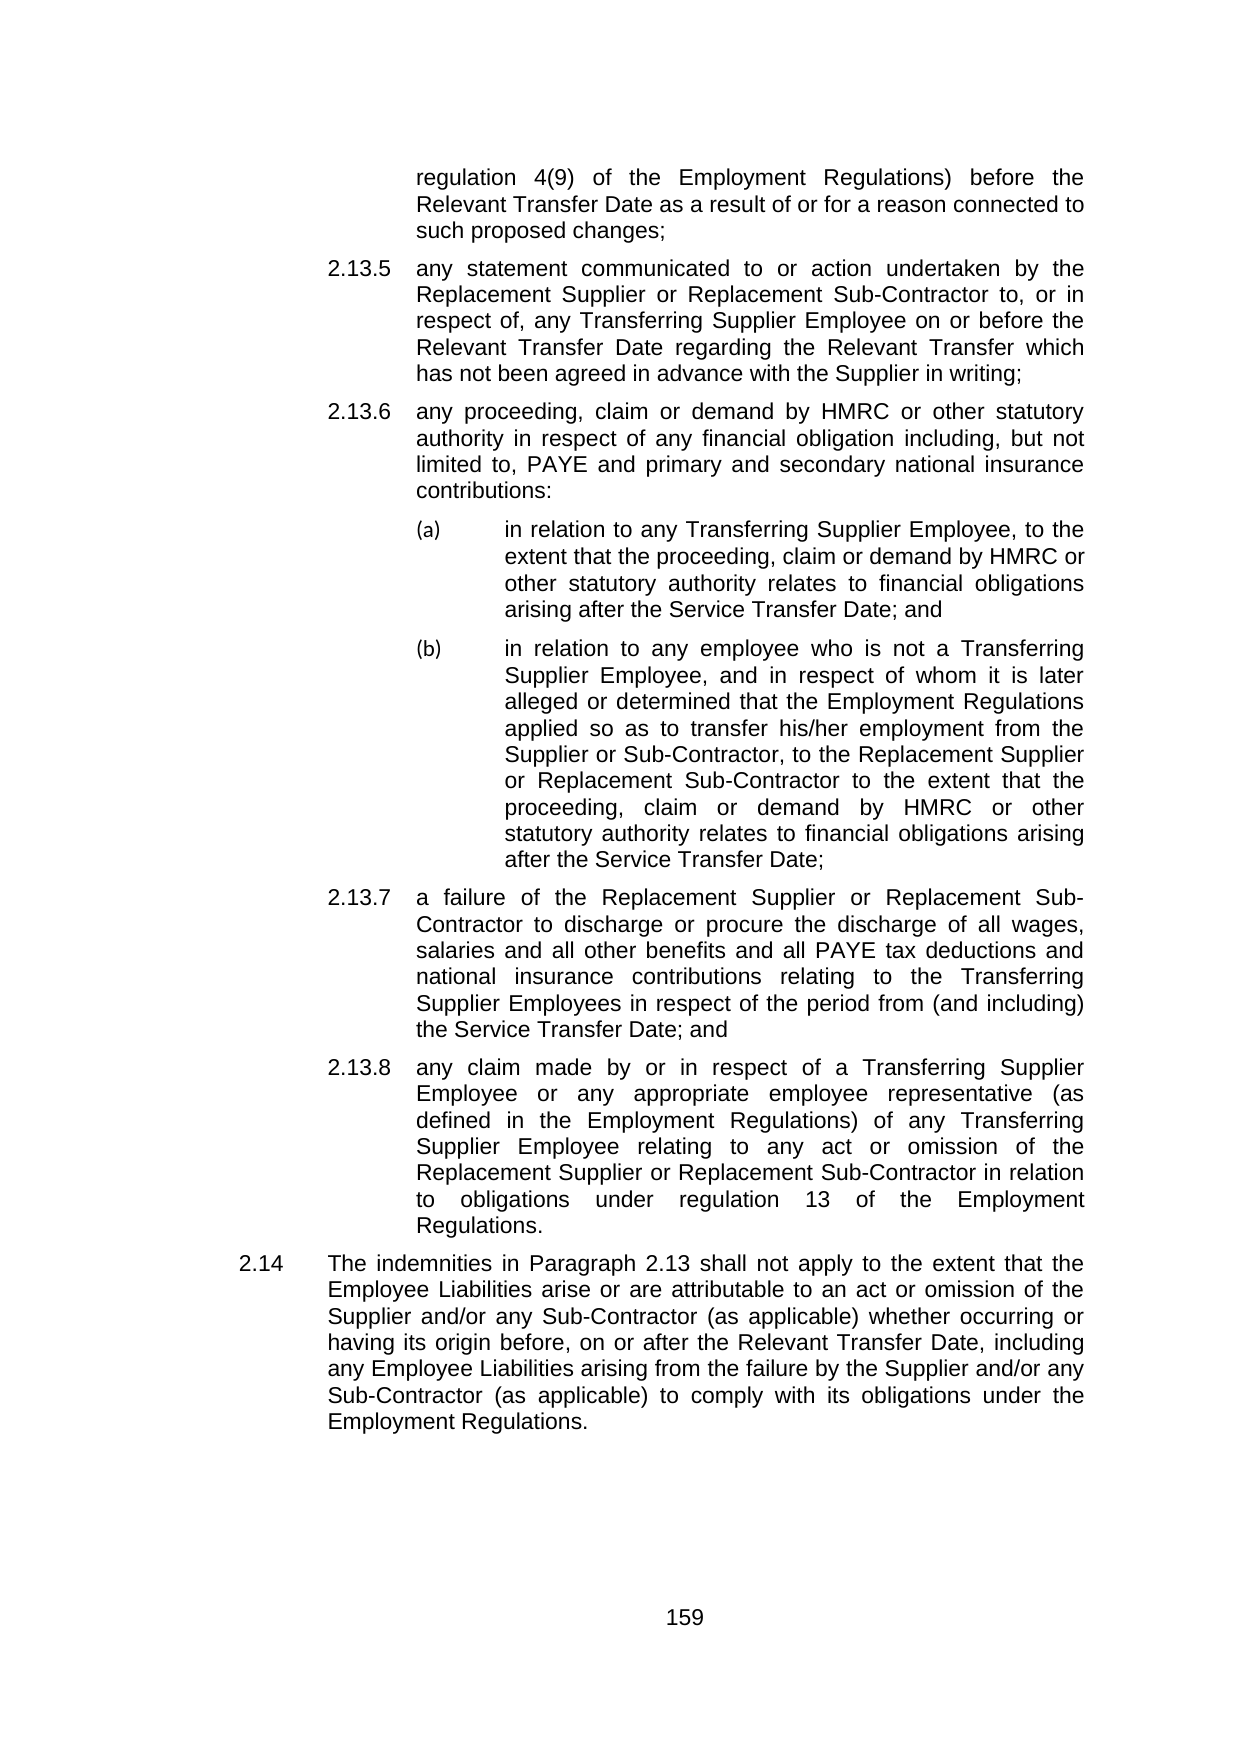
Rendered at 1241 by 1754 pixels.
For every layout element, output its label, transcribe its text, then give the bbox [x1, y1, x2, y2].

list any proceeding, claim or demand by HMRC or other statutory authority in respect of any financial obligation including, but not limited to, PAYE and primary and secondary national insurance contributions: [327, 398, 1085, 503]
list a failure of the Replacement Supplier or Replacement Sub-Contractor to discharge or procure the discharge of all wages, salaries and all other benefits and all PAYE tax deductions and national insurance contributions relating to the Transferring Supplier Employees in respect of the period from (and including) the Service Transfer Date; and [327, 884, 1085, 1042]
list any claim made by or in respect of a Transferring Supplier Employee or any appropriate employee representative (as defined in the Employment Regulations) of any Transferring Supplier Employee relating to any act or omission of the Replacement Supplier or Replacement Sub-Contractor in relation to obligations under regulation 13 of the Employment Regulations. [327, 1054, 1085, 1238]
list The indemnities in Paragraph 2.13 shall not apply to the extent that the Employee Liabilities arise or are attributable to an act or omission of the Supplier and/or any Sub-Contractor (as applicable) whether occurring or having its origin before, on or after the Relevant Transfer Date, including any Employee Liabilities arising from the failure by the Supplier and/or any Sub-Contractor (as applicable) to comply with its obligations under the Employment Regulations. [239, 1250, 1085, 1434]
list in relation to any employee who is not a Transferring Supplier Employee, and in respect of whom it is later alleged or determined that the Employment Regulations applied so as to transfer his/her employment from the Supplier or Sub-Contractor, to the Replacement Supplier or Replacement Sub-Contractor to the extent that the proceeding, claim or demand by HMRC or other statutory authority relates to financial obligations arising after the Service Transfer Date; [416, 634, 1085, 873]
text 0. [160, 1446, 1090, 1472]
list regulation 4(9) of the Employment Regulations) before the Relevant Transfer Date as a result of or for a reason connected to such proposed changes; [327, 150, 1085, 243]
list any statement communicated to or action undertaken by the Replacement Supplier or Replacement Sub-Contractor to, or in respect of, any Transferring Supplier Employee on or before the Relevant Transfer Date regarding the Relevant Transfer which has not been agreed in advance with the Supplier in writing; [327, 255, 1085, 387]
list in relation to any Transferring Supplier Employee, to the extent that the proceeding, claim or demand by HMRC or other statutory authority relates to financial obligations arising after the Service Transfer Date; and [416, 515, 1085, 622]
